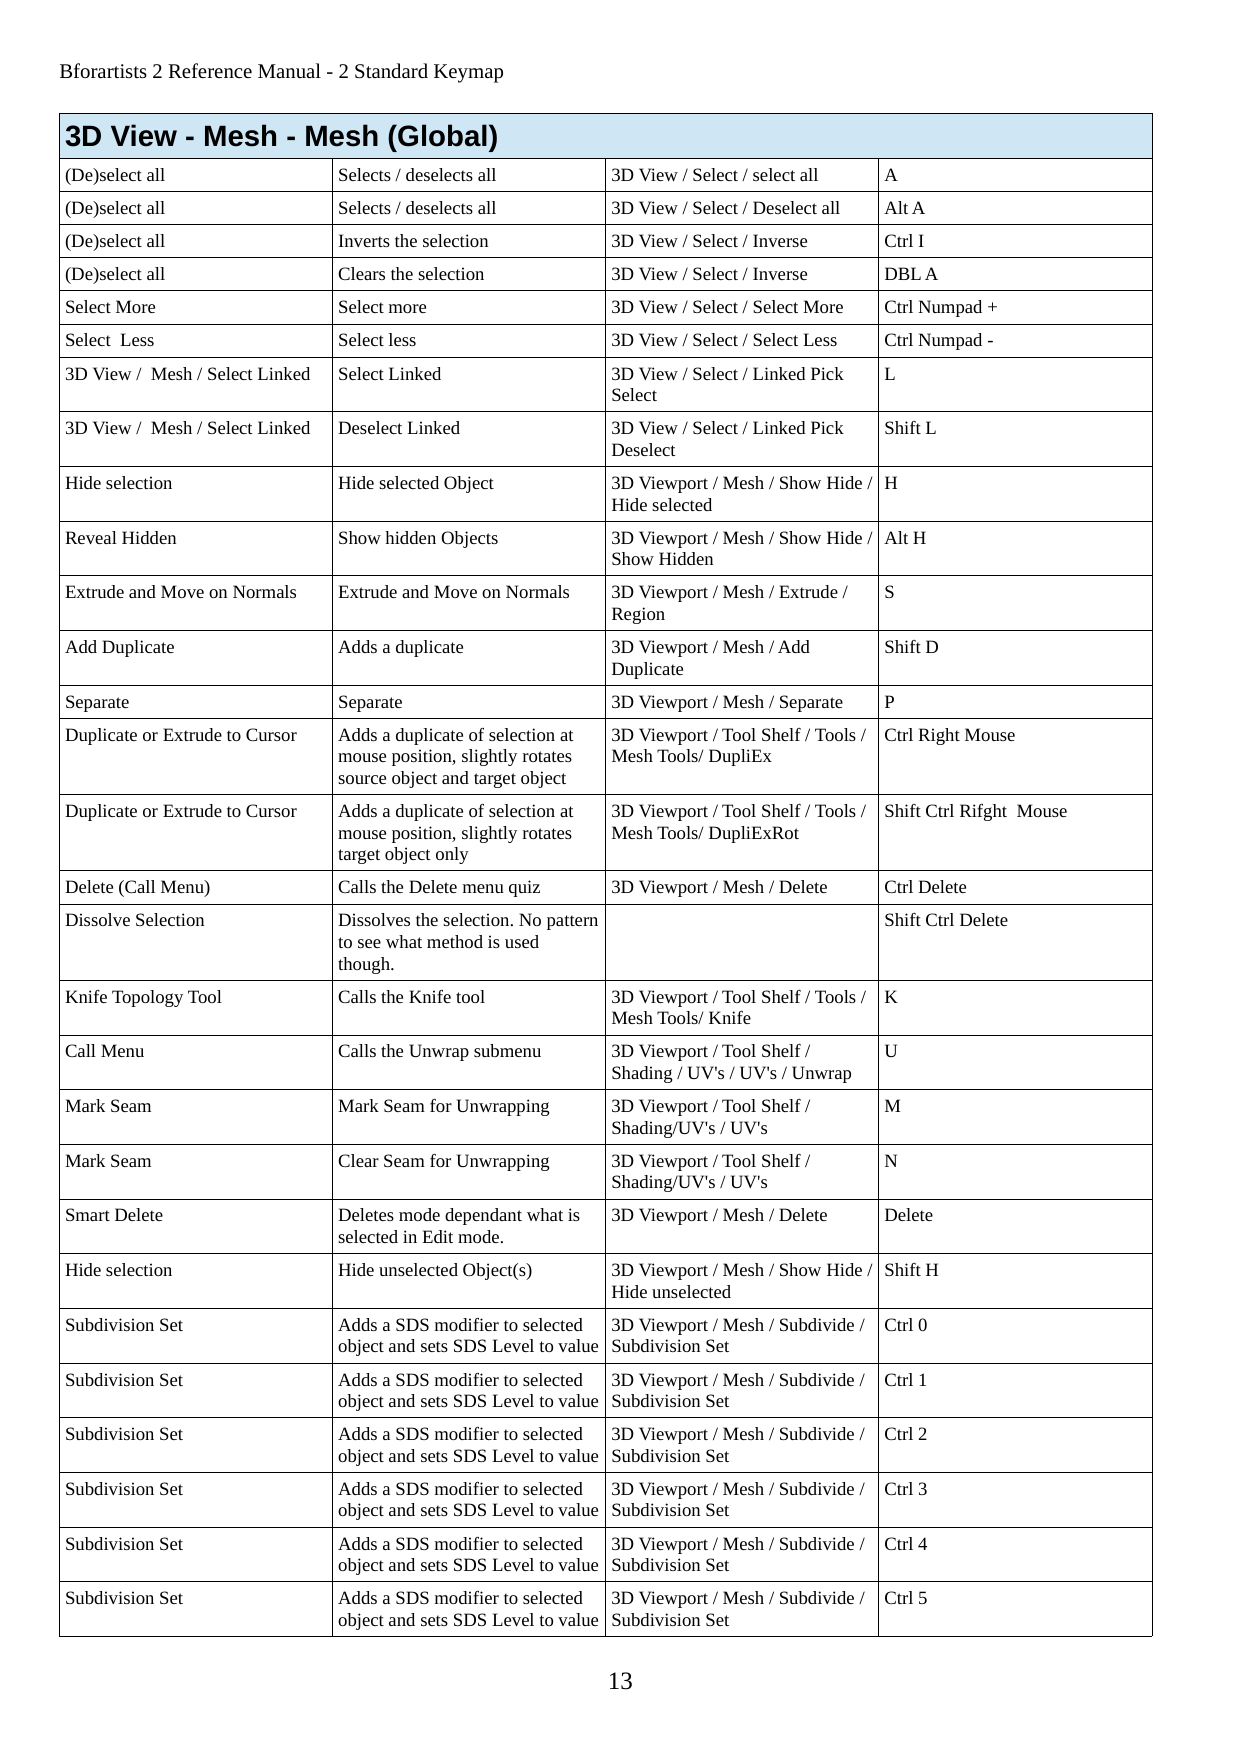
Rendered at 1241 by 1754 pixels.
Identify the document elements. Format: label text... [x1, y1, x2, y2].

table_cell Ctrl Delete [879, 871, 1152, 903]
table_cell Shift L [879, 412, 1152, 466]
table_cell Calls the Delete menu quiz [333, 871, 605, 903]
table_cell Subdivision Set [60, 1418, 332, 1472]
table_cell (De)select all [60, 192, 332, 224]
table_cell Adds a SDS modifier to selected object and sets SDS Level to value [333, 1528, 605, 1581]
table_cell Adds a SDS modifier to selected object and sets SDS Level to value [333, 1418, 605, 1472]
table_cell Separate [333, 686, 605, 718]
table_cell (De)select all [60, 258, 332, 290]
table_cell Alt A [879, 192, 1152, 224]
table_cell 3D Viewport / Mesh / Show Hide / Hide unselected [606, 1254, 878, 1308]
table_cell Subdivision Set [60, 1309, 332, 1363]
table_cell Adds a duplicate of selection at mouse position, slightly rotates source object and target object [333, 719, 605, 794]
table_cell Calls the Knife tool [333, 981, 605, 1034]
table_cell Delete (Call Menu) [60, 871, 332, 903]
table_cell 3D View / Select / Select More [606, 291, 878, 323]
table_cell Alt H [879, 522, 1152, 575]
table_cell Adds a duplicate of selection at mouse position, slightly rotates target object only [333, 795, 605, 870]
table_cell 3D Viewport / Mesh / Add Duplicate [606, 631, 878, 685]
table_cell Mark Seam [60, 1145, 332, 1198]
table_cell Duplicate or Extrude to Cursor [60, 719, 332, 794]
table_cell 3D Viewport / Mesh / Subdivide / Subdivision Set [606, 1582, 878, 1636]
table_cell Adds a SDS modifier to selected object and sets SDS Level to value [333, 1473, 605, 1527]
table_cell Dissolves the selection. No pattern to see what method is used though. [333, 905, 605, 980]
table_cell Ctrl 1 [879, 1364, 1152, 1417]
table_cell L [879, 358, 1152, 411]
table_cell Subdivision Set [60, 1364, 332, 1417]
table_cell Adds a SDS modifier to selected object and sets SDS Level to value [333, 1309, 605, 1363]
table_cell Separate [60, 686, 332, 718]
table_cell Subdivision Set [60, 1528, 332, 1581]
table_cell 3D View / Select / select all [606, 159, 878, 191]
table_cell Select Linked [333, 358, 605, 411]
table_cell Hide selection [60, 467, 332, 521]
table_cell Duplicate or Extrude to Cursor [60, 795, 332, 870]
table_cell Dissolve Selection [60, 905, 332, 980]
table_cell 3D Viewport / Mesh / Separate [606, 686, 878, 718]
table_cell 3D Viewport / Mesh / Extrude / Region [606, 576, 878, 630]
table_cell DBL A [879, 258, 1152, 290]
table_cell Shift D [879, 631, 1152, 685]
table_cell 3D View / Select / Inverse [606, 258, 878, 290]
table_cell Ctrl 3 [879, 1473, 1152, 1527]
table_cell 3D Viewport / Mesh / Delete [606, 1200, 878, 1253]
table_cell 3D Viewport / Mesh / Subdivide / Subdivision Set [606, 1364, 878, 1417]
table_cell 3D Viewport / Mesh / Show Hide / Hide selected [606, 467, 878, 521]
table_cell Ctrl Right Mouse [879, 719, 1152, 794]
table_cell Shift Ctrl Rifght Mouse [879, 795, 1152, 870]
table_cell Delete [879, 1200, 1152, 1253]
table_cell 3D View / Select / Linked Pick Deselect [606, 412, 878, 466]
table_cell Show hidden Objects [333, 522, 605, 575]
table_cell 3D Viewport / Mesh / Subdivide / Subdivision Set [606, 1418, 878, 1472]
table_cell Adds a SDS modifier to selected object and sets SDS Level to value [333, 1582, 605, 1636]
table_cell (De)select all [60, 225, 332, 257]
table_cell Inverts the selection [333, 225, 605, 257]
table_cell Knife Topology Tool [60, 981, 332, 1034]
table_cell [606, 905, 878, 980]
table_cell S [879, 576, 1152, 630]
table_cell Select Less [60, 325, 332, 357]
table_cell 3D Viewport / Tool Shelf / Shading / UV's / UV's / Unwrap [606, 1036, 878, 1089]
table_cell Ctrl 0 [879, 1309, 1152, 1363]
table_cell Add Duplicate [60, 631, 332, 685]
table_cell 3D View / Mesh / Select Linked [60, 358, 332, 411]
table_header 3D View - Mesh - Mesh (Global) [60, 114, 1152, 158]
table_cell Ctrl I [879, 225, 1152, 257]
table_cell Select less [333, 325, 605, 357]
table_cell U [879, 1036, 1152, 1089]
table_cell 3D Viewport / Tool Shelf / Shading/UV's / UV's [606, 1090, 878, 1144]
table_cell 3D View / Mesh / Select Linked [60, 412, 332, 466]
table_cell Adds a SDS modifier to selected object and sets SDS Level to value [333, 1364, 605, 1417]
table_cell Extrude and Move on Normals [333, 576, 605, 630]
table_cell Extrude and Move on Normals [60, 576, 332, 630]
table_cell Hide selection [60, 1254, 332, 1308]
table_cell Ctrl 4 [879, 1528, 1152, 1581]
table_cell Select more [333, 291, 605, 323]
table_cell 3D View / Select / Deselect all [606, 192, 878, 224]
table_cell Smart Delete [60, 1200, 332, 1253]
table_cell 3D Viewport / Mesh / Subdivide / Subdivision Set [606, 1473, 878, 1527]
table_cell Clears the selection [333, 258, 605, 290]
table_cell Hide selected Object [333, 467, 605, 521]
table_cell Mark Seam [60, 1090, 332, 1144]
table_cell K [879, 981, 1152, 1034]
table_cell 3D View / Select / Linked Pick Select [606, 358, 878, 411]
table_cell 3D View / Select / Inverse [606, 225, 878, 257]
table_cell Shift Ctrl Delete [879, 905, 1152, 980]
table_cell Selects / deselects all [333, 192, 605, 224]
table_cell Call Menu [60, 1036, 332, 1089]
table_cell M [879, 1090, 1152, 1144]
table_cell 3D Viewport / Mesh / Subdivide / Subdivision Set [606, 1309, 878, 1363]
table_cell P [879, 686, 1152, 718]
table_cell 3D Viewport / Tool Shelf / Shading/UV's / UV's [606, 1145, 878, 1198]
table_cell A [879, 159, 1152, 191]
table_cell 3D Viewport / Tool Shelf / Tools / Mesh Tools/ DupliEx [606, 719, 878, 794]
table_cell Reveal Hidden [60, 522, 332, 575]
table_cell 3D Viewport / Mesh / Subdivide / Subdivision Set [606, 1528, 878, 1581]
table_cell Calls the Unwrap submenu [333, 1036, 605, 1089]
table_cell H [879, 467, 1152, 521]
table_cell Subdivision Set [60, 1582, 332, 1636]
table_cell 3D Viewport / Mesh / Show Hide / Show Hidden [606, 522, 878, 575]
table_cell Ctrl 2 [879, 1418, 1152, 1472]
table_cell Selects / deselects all [333, 159, 605, 191]
table_cell Deselect Linked [333, 412, 605, 466]
table_cell Shift H [879, 1254, 1152, 1308]
table_cell Ctrl 5 [879, 1582, 1152, 1636]
table_cell 3D Viewport / Mesh / Delete [606, 871, 878, 903]
table_cell Clear Seam for Unwrapping [333, 1145, 605, 1198]
table_cell Hide unselected Object(s) [333, 1254, 605, 1308]
table_cell 3D View / Select / Select Less [606, 325, 878, 357]
table_cell Select More [60, 291, 332, 323]
table_cell 3D Viewport / Tool Shelf / Tools / Mesh Tools/ Knife [606, 981, 878, 1034]
table_cell Ctrl Numpad + [879, 291, 1152, 323]
table_cell 3D Viewport / Tool Shelf / Tools / Mesh Tools/ DupliExRot [606, 795, 878, 870]
table_cell Deletes mode dependant what is selected in Edit mode. [333, 1200, 605, 1253]
table_cell Ctrl Numpad - [879, 325, 1152, 357]
table_cell (De)select all [60, 159, 332, 191]
table_cell N [879, 1145, 1152, 1198]
table_cell Mark Seam for Unwrapping [333, 1090, 605, 1144]
table_cell Subdivision Set [60, 1473, 332, 1527]
table_cell Adds a duplicate [333, 631, 605, 685]
